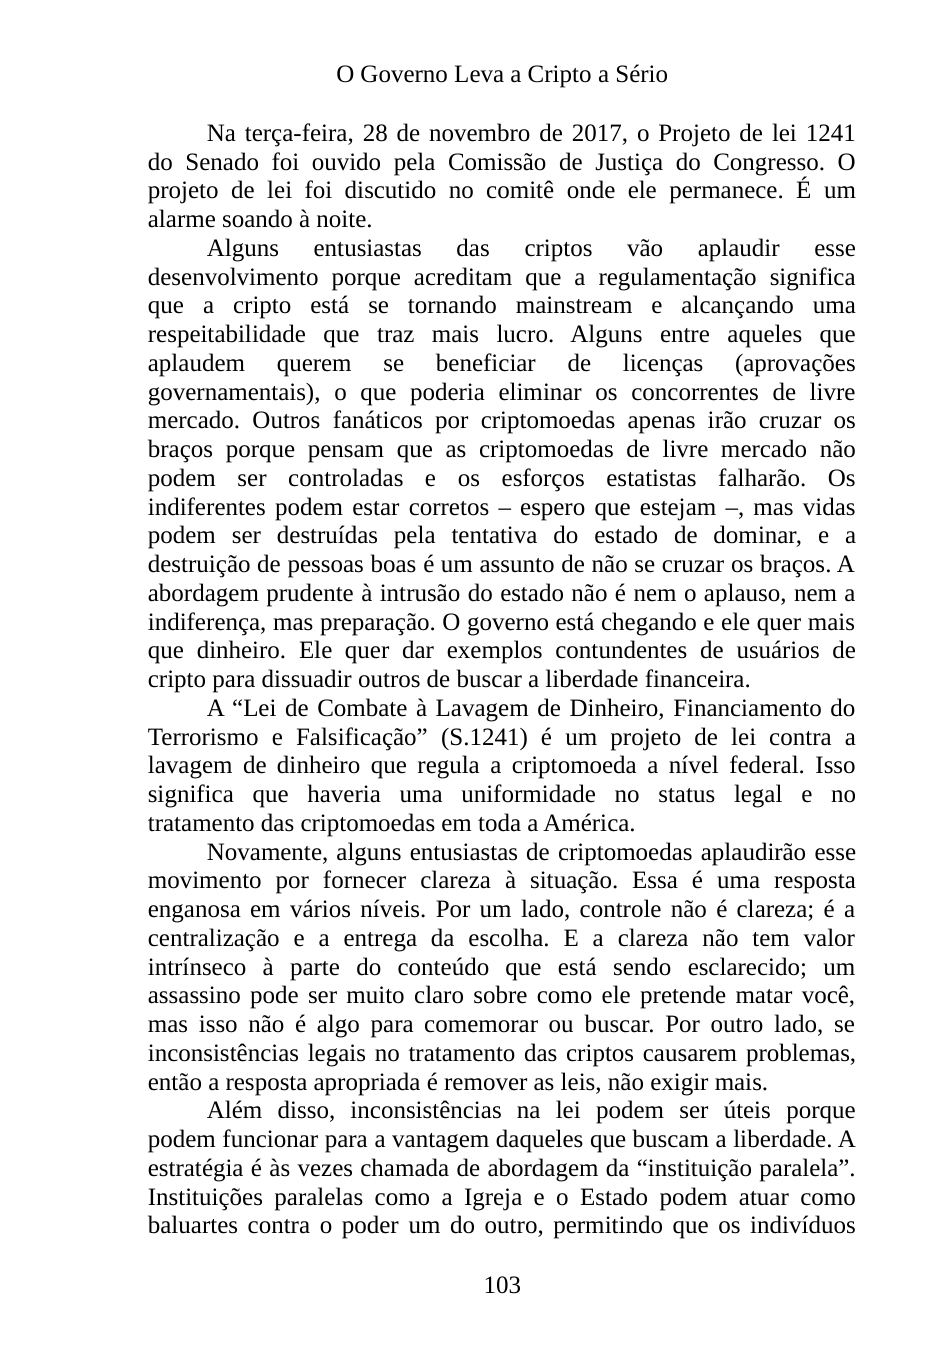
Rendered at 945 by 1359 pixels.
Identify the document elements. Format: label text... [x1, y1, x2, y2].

text Novamente, alguns entusiastas de criptomoedas aplaudirão esse movimento por fornecer clareza à situação. Essa é uma resposta enganosa em vários níveis. Por um lado, controle não é clareza; é a centralização e a entrega da escolha. E a clareza não tem valor intrínseco à parte do conteúdo que está sendo esclarecido; um assassino pode ser muito claro sobre como ele pretende matar você, mas isso não é algo para comemorar ou buscar. Por outro lado, se inconsistências legais no tratamento das criptos causarem problemas, então a resposta apropriada é remover as leis, não exigir mais. [148, 837, 856, 1096]
text Além disso, inconsistências na lei podem ser úteis porque podem funcionar para a vantagem daqueles que buscam a liberdade. A estratégia é às vezes chamada de abordagem da “instituição paralela”. Instituições paralelas como a Igreja e o Estado podem atuar como baluartes contra o poder um do outro, permitindo que os indivíduos [148, 1096, 856, 1239]
text A “Lei de Combate à Lavagem de Dinheiro, Financiamento do Terrorismo e Falsificação” (S.1241) é um projeto de lei contra a lavagem de dinheiro que regula a criptomoeda a nível federal. Isso significa que haveria uma uniformidade no status legal e no tratamento das criptomoedas em toda a América. [148, 693, 856, 837]
text Alguns entusiastas das criptos vão aplaudir esse desenvolvimento porque acreditam que a regulamentação significa que a cripto está se tornando mainstream e alcançando uma respeitabilidade que traz mais lucro. Alguns entre aqueles que aplaudem querem se beneficiar de licenças (aprovações governamentais), o que poderia eliminar os concorrentes de livre mercado. Outros fanáticos por criptomoedas apenas irão cruzar os braços porque pensam que as criptomoedas de livre mercado não podem ser controladas e os esforços estatistas falharão. Os indiferentes podem estar corretos – espero que estejam –, mas vidas podem ser destruídas pela tentativa do estado de dominar, e a destruição de pessoas boas é um assunto de não se cruzar os braços. A abordagem prudente à intrusão do estado não é nem o aplauso, nem a indiferença, mas preparação. O governo está chegando e ele quer mais que dinheiro. Ele quer dar exemplos contundentes de usuários de cripto para dissuadir outros de buscar a liberdade financeira. [148, 233, 856, 693]
text Na terça-feira, 28 de novembro de 2017, o Projeto de lei 1241 do Senado foi ouvido pela Comissão de Justiça do Congresso. O projeto de lei foi discutido no comitê onde ele permanece. É um alarme soando à noite. [148, 118, 856, 233]
